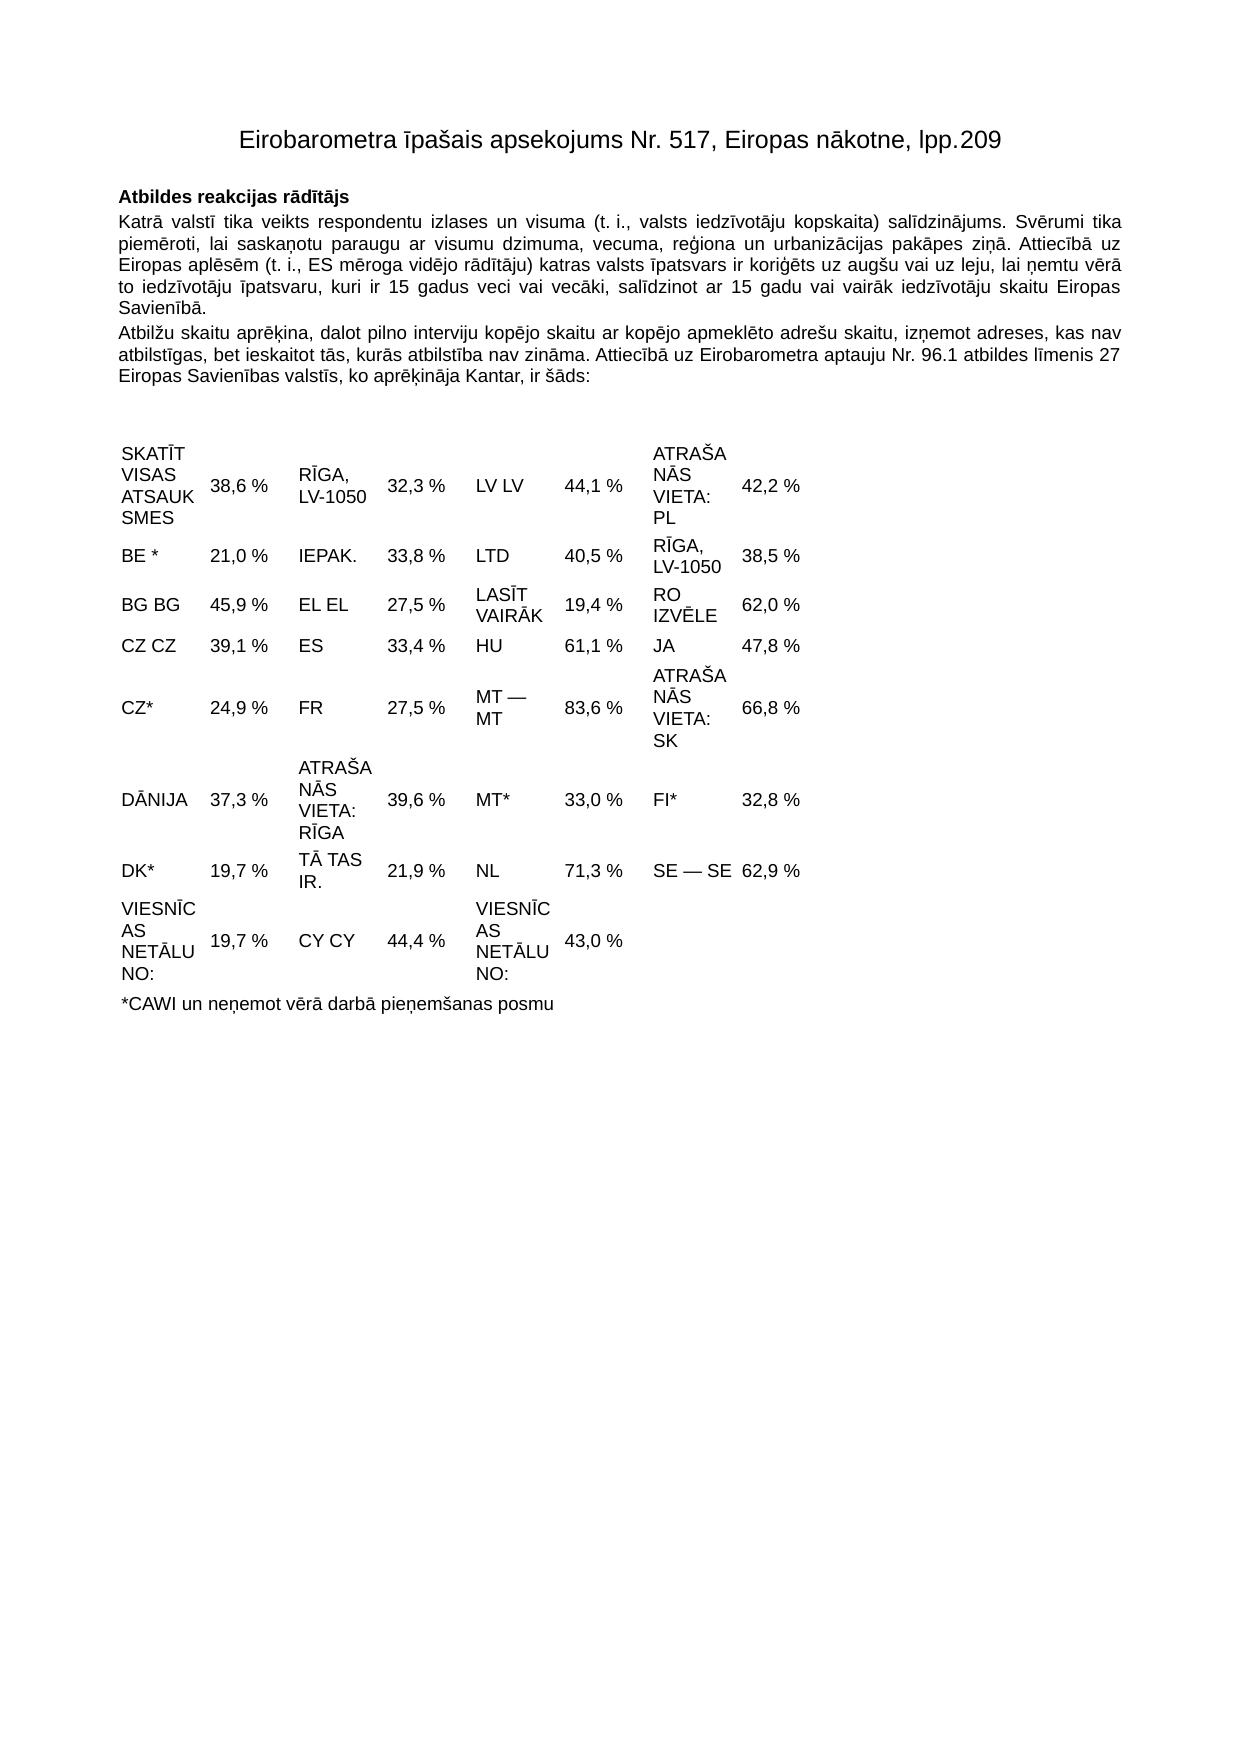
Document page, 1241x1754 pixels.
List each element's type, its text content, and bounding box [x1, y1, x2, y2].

table_cell 19,4 % [561, 580, 650, 629]
table_cell NL [473, 846, 561, 895]
table_cell MT* [473, 754, 561, 846]
table_cell 33,0 % [561, 754, 650, 846]
table_cell ATRAŠANĀS VIETA: RĪGA [295, 754, 384, 846]
table_cell 33,4 % [384, 629, 473, 662]
table_header SKATĪT VISAS ATSAUKSMES [118, 439, 207, 531]
table_cell CZ CZ [118, 629, 207, 662]
table_cell JA [650, 629, 739, 662]
table_cell 21,0 % [207, 531, 295, 580]
text Atbildes reakcijas rādītājs [118, 186, 1122, 208]
table_cell RO IZVĒLE [650, 580, 739, 629]
table_cell 19,7 % [207, 895, 295, 987]
table_cell 47,8 % [739, 629, 827, 662]
table_cell 43,0 % [561, 895, 650, 987]
table_cell FR [295, 662, 384, 754]
table_cell BG BG [118, 580, 207, 629]
table_cell EL EL [295, 580, 384, 629]
table_cell 44,4 % [384, 895, 473, 987]
table_cell 24,9 % [207, 662, 295, 754]
table_header LV LV [473, 439, 561, 531]
table_cell 27,5 % [384, 662, 473, 754]
table_cell IEPAK. [295, 531, 384, 580]
table_cell 19,7 % [207, 846, 295, 895]
table_header RĪGA, LV-1050 [295, 439, 384, 531]
table_cell [739, 895, 827, 987]
table_cell 62,9 % [739, 846, 827, 895]
table_header ATRAŠANĀS VIETA: PL [650, 439, 739, 531]
table_header 38,6 % [207, 439, 295, 531]
table_header 42,2 % [739, 439, 827, 531]
table_cell ATRAŠANĀS VIETA: SK [650, 662, 739, 754]
table_header 44,1 % [561, 439, 650, 531]
table_cell 32,8 % [739, 754, 827, 846]
table_cell 71,3 % [561, 846, 650, 895]
table_cell MT — MT [473, 662, 561, 754]
table_cell 45,9 % [207, 580, 295, 629]
table_cell 38,5 % [739, 531, 827, 580]
table_cell HU [473, 629, 561, 662]
table_cell *CAWI un neņemot vērā darbā pieņemšanas posmu [118, 987, 827, 1019]
table_cell 66,8 % [739, 662, 827, 754]
table_cell [650, 895, 739, 987]
table_cell LTD [473, 531, 561, 580]
table_cell 40,5 % [561, 531, 650, 580]
table_cell TĀ TAS IR. [295, 846, 384, 895]
table_cell 27,5 % [384, 580, 473, 629]
table_cell VIESNĪCAS NETĀLU NO: [118, 895, 207, 987]
table_cell 37,3 % [207, 754, 295, 846]
table_header 32,3 % [384, 439, 473, 531]
table_cell FI* [650, 754, 739, 846]
table_cell DĀNIJA [118, 754, 207, 846]
table_cell 83,6 % [561, 662, 650, 754]
table_cell VIESNĪCAS NETĀLU NO: [473, 895, 561, 987]
table_cell LASĪT VAIRĀK [473, 580, 561, 629]
table_cell 39,6 % [384, 754, 473, 846]
table_cell SE — SE [650, 846, 739, 895]
table_cell 62,0 % [739, 580, 827, 629]
table_cell 21,9 % [384, 846, 473, 895]
table_cell 33,8 % [384, 531, 473, 580]
table_cell 39,1 % [207, 629, 295, 662]
table_cell CZ* [118, 662, 207, 754]
text Atbilžu skaitu aprēķina, dalot pilno interviju kopējo skaitu ar kopējo apmeklēto adrešu skaitu, izņemot adreses, kas nav atbilstīgas, bet ieskaitot tās, kurās atbilstība nav zināma. Attiecībā uz Eirobarometra aptauju Nr. 96.1 atbildes līmenis 27 Eiropas Savienības valstīs, ko aprēķināja Kantar, ir šāds: [118, 322, 1122, 387]
table_cell CY CY [295, 895, 384, 987]
table_cell 61,1 % [561, 629, 650, 662]
table_cell DK* [118, 846, 207, 895]
table_cell ES [295, 629, 384, 662]
text Katrā valstī tika veikts respondentu izlases un visuma (t. i., valsts iedzīvotāju kopskaita) salīdzinājums. Svērumi tika piemēroti, lai saskaņotu paraugu ar visumu dzimuma, vecuma, reģiona un urbanizācijas pakāpes ziņā. Attiecībā uz Eiropas aplēsēm (t. i., ES mēroga vidējo rādītāju) katras valsts īpatsvars ir koriģēts uz augšu vai uz leju, lai ņemtu vērā to iedzīvotāju īpatsvaru, kuri ir 15 gadus veci vai vecāki, salīdzinot ar 15 gadu vai vairāk iedzīvotāju skaitu Eiropas Savienībā. [118, 211, 1122, 319]
table_cell RĪGA, LV-1050 [650, 531, 739, 580]
table_cell BE * [118, 531, 207, 580]
